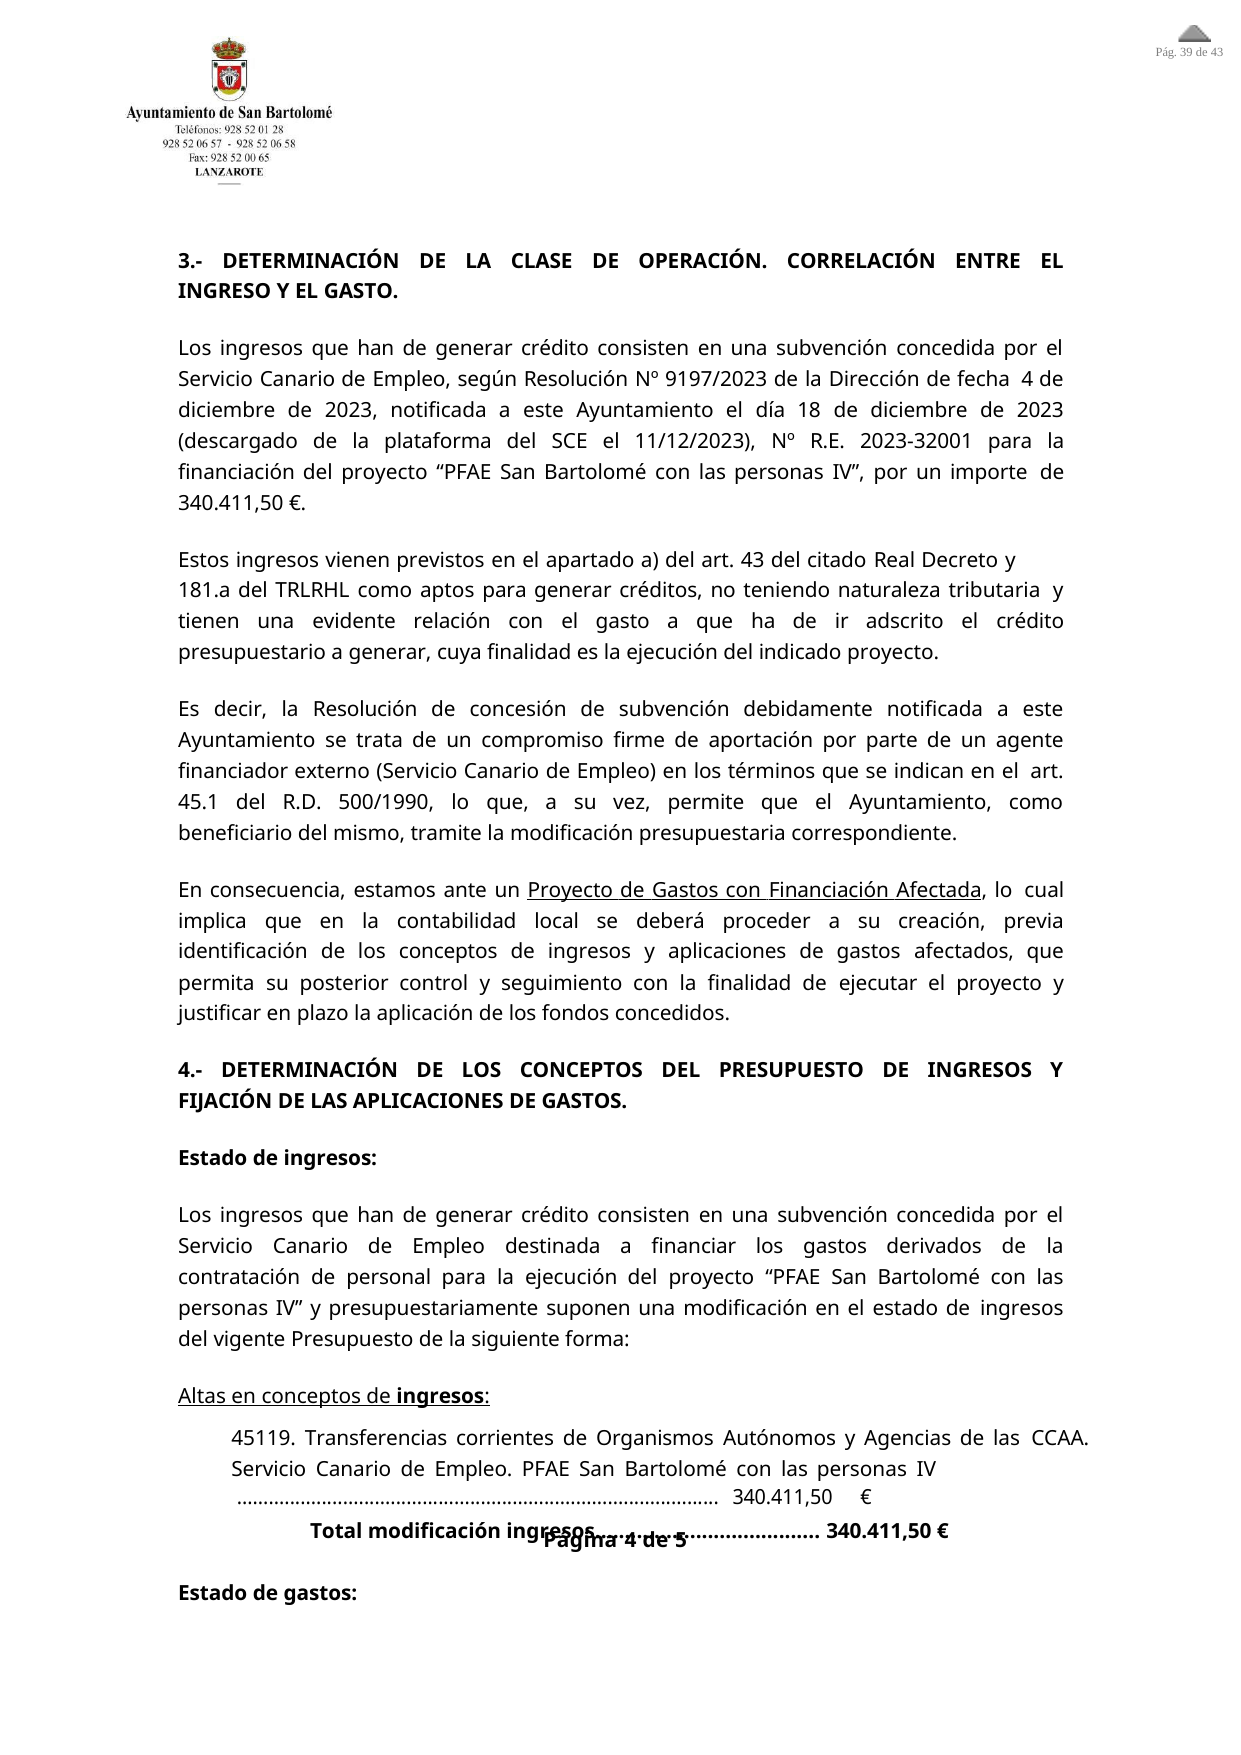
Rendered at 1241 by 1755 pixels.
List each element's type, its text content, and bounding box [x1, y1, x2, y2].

text Estado de ingresos: [178, 1143, 1236, 1171]
text Los ingresos que han de generar crédito consisten en una subvención concedida por el Servicio Canario de Empleo destinada a financiar los gastos derivados de la contratación de personal para la ejecución del proyecto “PFAE San Bartolomé con las personas IV” y presupuestariamente suponen una modificación en el estado de ingresos del vigente Presupuesto de la siguiente forma: [178, 1200, 1064, 1352]
text Estos ingresos vienen previstos en el apartado a) del art. 43 del citado Real Decreto y [178, 545, 1236, 573]
text 45119. Transferencias corrientes de Organismos Autónomos y Agencias de las CCAA. Servicio Canario de Empleo. PFAE San Bartolomé con las personas IV [231, 1423, 1109, 1482]
text Los ingresos que han de generar crédito consisten en una subvención concedida por el Servicio Canario de Empleo, según Resolución Nº 9197/2023 de la Dirección de fecha 4 de diciembre de 2023, notificada a este Ayuntamiento el día 18 de diciembre de 2023 (descargado de la plataforma del SCE el 11/12/2023), Nº R.E. 2023-32001 para la financiación del proyecto “PFAE San Bartolomé con las personas IV”, por un importe de 340.411,50 €. [178, 333, 1064, 516]
text 181.a del TRLRHL como aptos para generar créditos, no teniendo naturaleza tributaria y tienen una evidente relación con el gasto a que ha de ir adscrito el crédito presupuestario a generar, cuya finalidad es la ejecución del indicado proyecto. [178, 575, 1064, 666]
text Es decir, la Resolución de concesión de subvención debidamente notificada a este Ayuntamiento se trata de un compromiso firme de aportación por parte de un agente financiador externo (Servicio Canario de Empleo) en los términos que se indican en el art. 45.1 del R.D. 500/1990, lo que, a su vez, permite que el Ayuntamiento, como beneficiario del mismo, tramite la modificación presupuestaria correspondiente. [178, 694, 1064, 846]
text Estado de gastos: [178, 1578, 1236, 1607]
text ........................................................................................... 340.411,50 € [237, 1485, 1236, 1509]
text 4.- DETERMINACIÓN DE LOS CONCEPTOS DEL PRESUPUESTO DE INGRESOS Y FIJACIÓN DE LAS APLICACIONES DE GASTOS. [178, 1056, 1063, 1114]
text Total modificación ingresos...................................... 340.411,50 € [271, 1517, 987, 1545]
text En consecuencia, estamos ante un Proyecto de Gastos con Financiación Afectada, lo cual implica que en la contabilidad local se deberá proceder a su creación, previa identificación de los conceptos de ingresos y aplicaciones de gastos afectados, que permita su posterior control y seguimiento con la finalidad de ejecutar el proyecto y justificar en plazo la aplicación de los fondos concedidos. [178, 875, 1064, 1027]
text 3.- DETERMINACIÓN DE LA CLASE DE OPERACIÓN. CORRELACIÓN ENTRE EL INGRESO Y EL GASTO. [178, 246, 1064, 305]
text Altas en conceptos de ingresos: [178, 1381, 1236, 1409]
